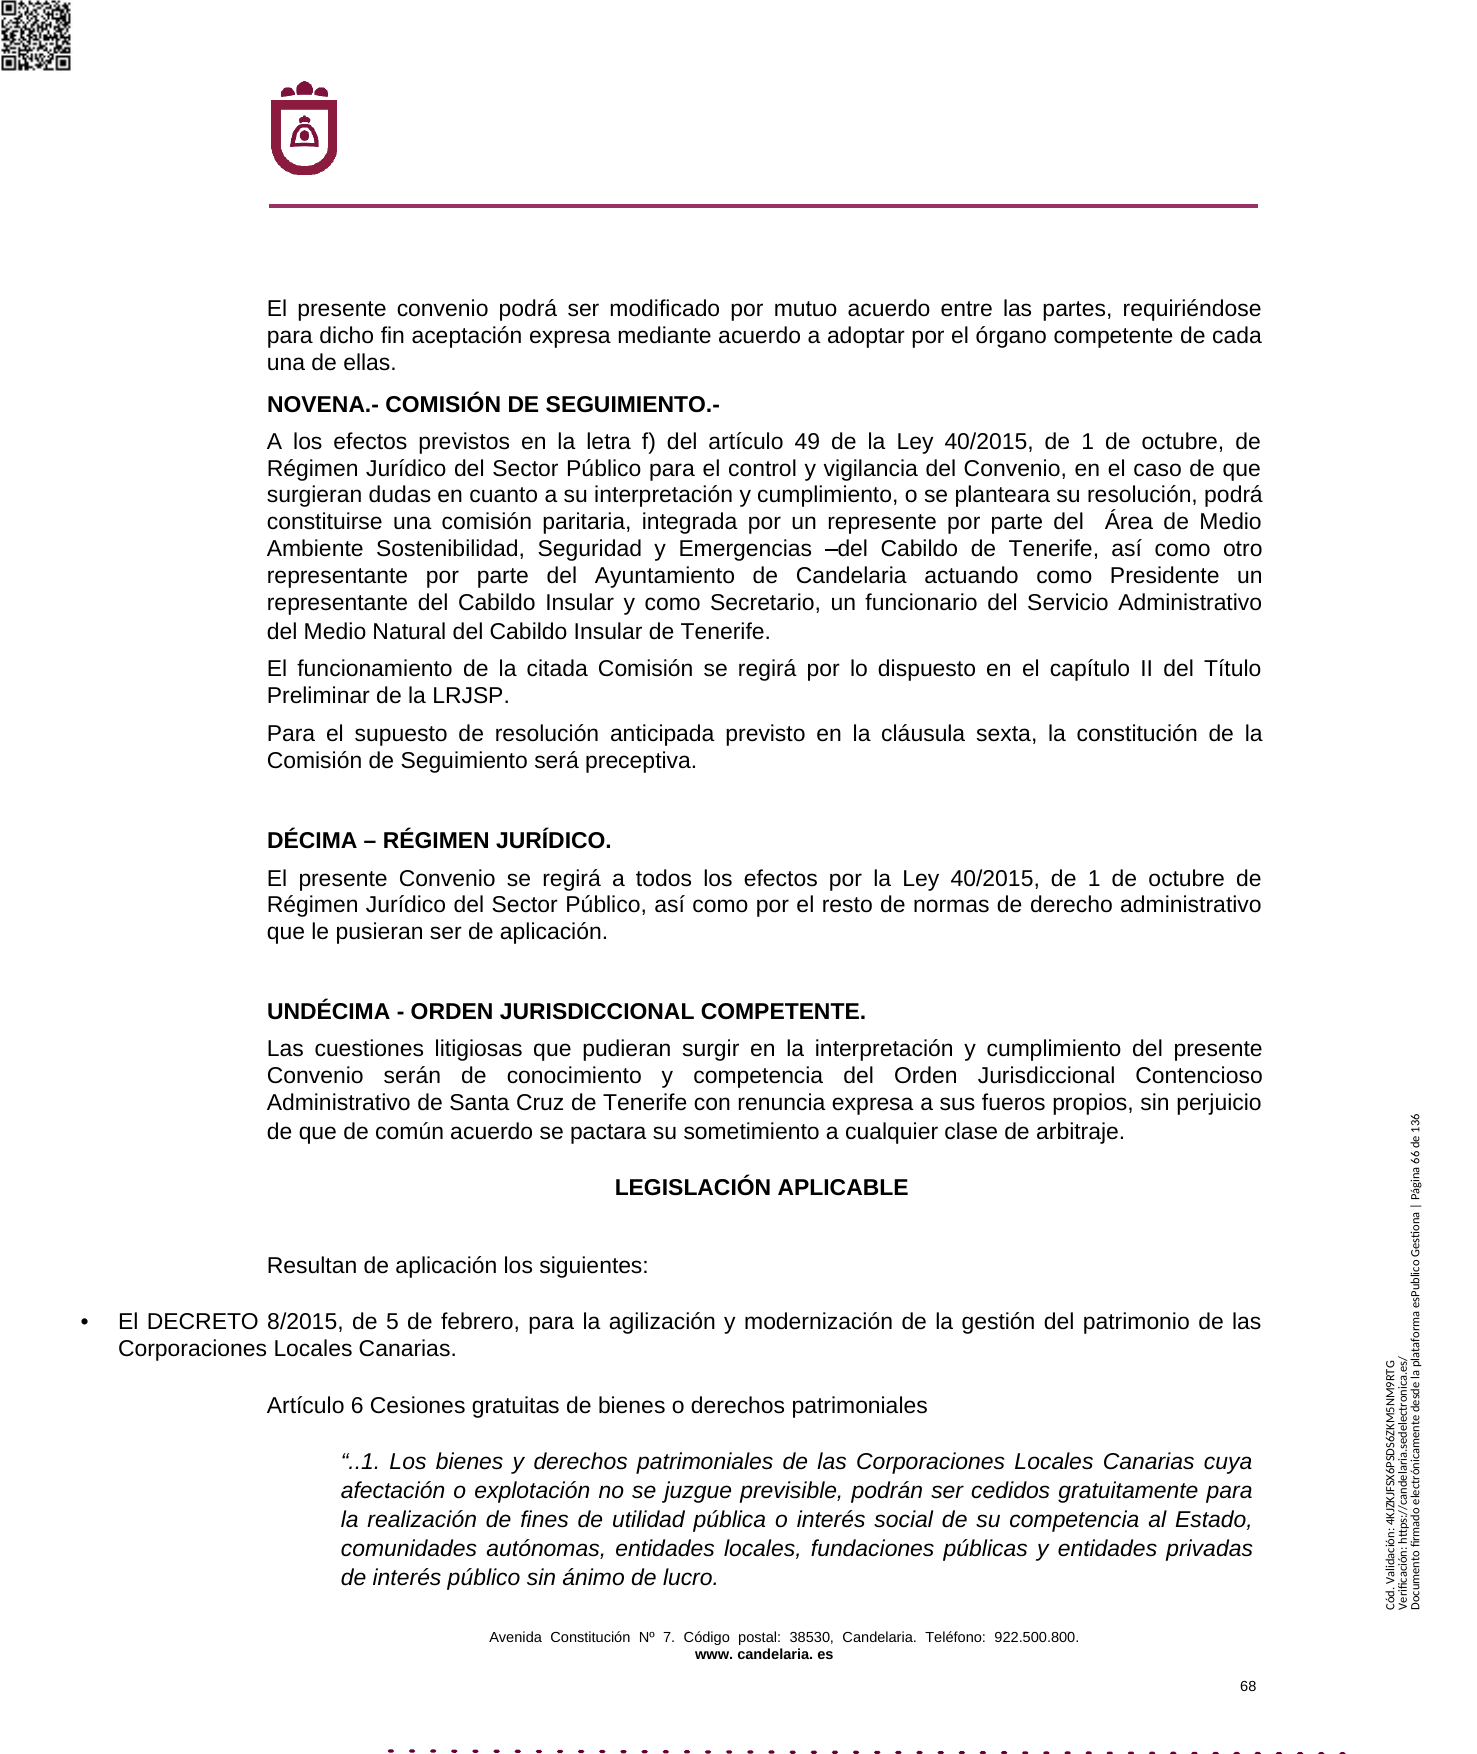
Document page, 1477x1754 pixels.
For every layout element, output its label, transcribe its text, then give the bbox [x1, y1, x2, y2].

text El presente Convenio se regirá a todos los efectos por la Ley 40/2015, de 1 de octubre de Régimen Jurídico del Sector Público, así como por el resto de normas de derecho administrativo que le pusieran ser de aplicación. [267, 864, 1263, 944]
text DÉCIMA – RÉGIMEN JURÍDICO. [267, 826, 1263, 854]
text El presente convenio podrá ser modificado por mutuo acuerdo entre las partes, requiriéndose para dicho fin aceptación expresa mediante acuerdo a adoptar por el órgano competente de cada una de ellas. [267, 295, 1263, 375]
text “..1. Los bienes y derechos patrimoniales de las Corporaciones Locales Canarias cuya afectación o explotación no se juzgue previsible, podrán ser cedidos gratuitamente para la realización de fines de utilidad pública o interés social de su competencia al Estado, comunidades autónomas, entidades locales, fundaciones públicas y entidades privadas de interés público sin ánimo de lucro. [341, 1448, 1256, 1591]
text UNDÉCIMA - ORDEN JURISDICCIONAL COMPETENTE. [267, 996, 1263, 1025]
text NOVENA.- COMISIÓN DE SEGUIMIENTO.- [267, 389, 1263, 417]
text Resultan de aplicación los siguientes: [267, 1252, 1263, 1278]
text A los efectos previstos en la letra f) del artículo 49 de la Ley 40/2015, de 1 de octubre, de Régimen Jurídico del Sector Público para el control y vigilancia del Convenio, en el caso de que surgieran dudas en cuanto a su interpretación y cumplimiento, o se planteara su resolución, podrá constituirse una comisión paritaria, integrada por un represente por parte del Área de Medio Ambiente Sostenibilidad, Seguridad y Emergencias del Cabildo de Tenerife, así como otro representante por parte del Ayuntamiento de Candelaria actuando como Presidente un representante del Cabildo Insular y como Secretario, un funcionario del Servicio Administrativo del Medio Natural del Cabildo Insular de Tenerife. [267, 428, 1263, 644]
text Las cuestiones litigiosas que pudieran surgir en la interpretación y cumplimiento del presente Convenio serán de conocimiento y competencia del Orden Jurisdiccional Contencioso Administrativo de Santa Cruz de Tenerife con renuncia expresa a sus fueros propios, sin perjuicio de que de común acuerdo se pactara su sometimiento a cualquier clase de arbitraje. [267, 1035, 1263, 1145]
list El DECRETO 8/2015, de 5 de febrero, para la agilización y modernización de la gestión del patrimonio de las Corporaciones Locales Canarias. [80, 1308, 1263, 1361]
text Artículo 6 Cesiones gratuitas de bienes o derechos patrimoniales [267, 1390, 1263, 1419]
text Para el supuesto de resolución anticipada previsto en la cláusula sexta, la constitución de la Comisión de Seguimiento será preceptiva. [267, 720, 1263, 773]
text El funcionamiento de la citada Comisión se regirá por lo dispuesto en el capítulo II del Título Preliminar de la LRJSP. [267, 655, 1263, 708]
subtitle LEGISLACIÓN APLICABLE [268, 1174, 1261, 1200]
